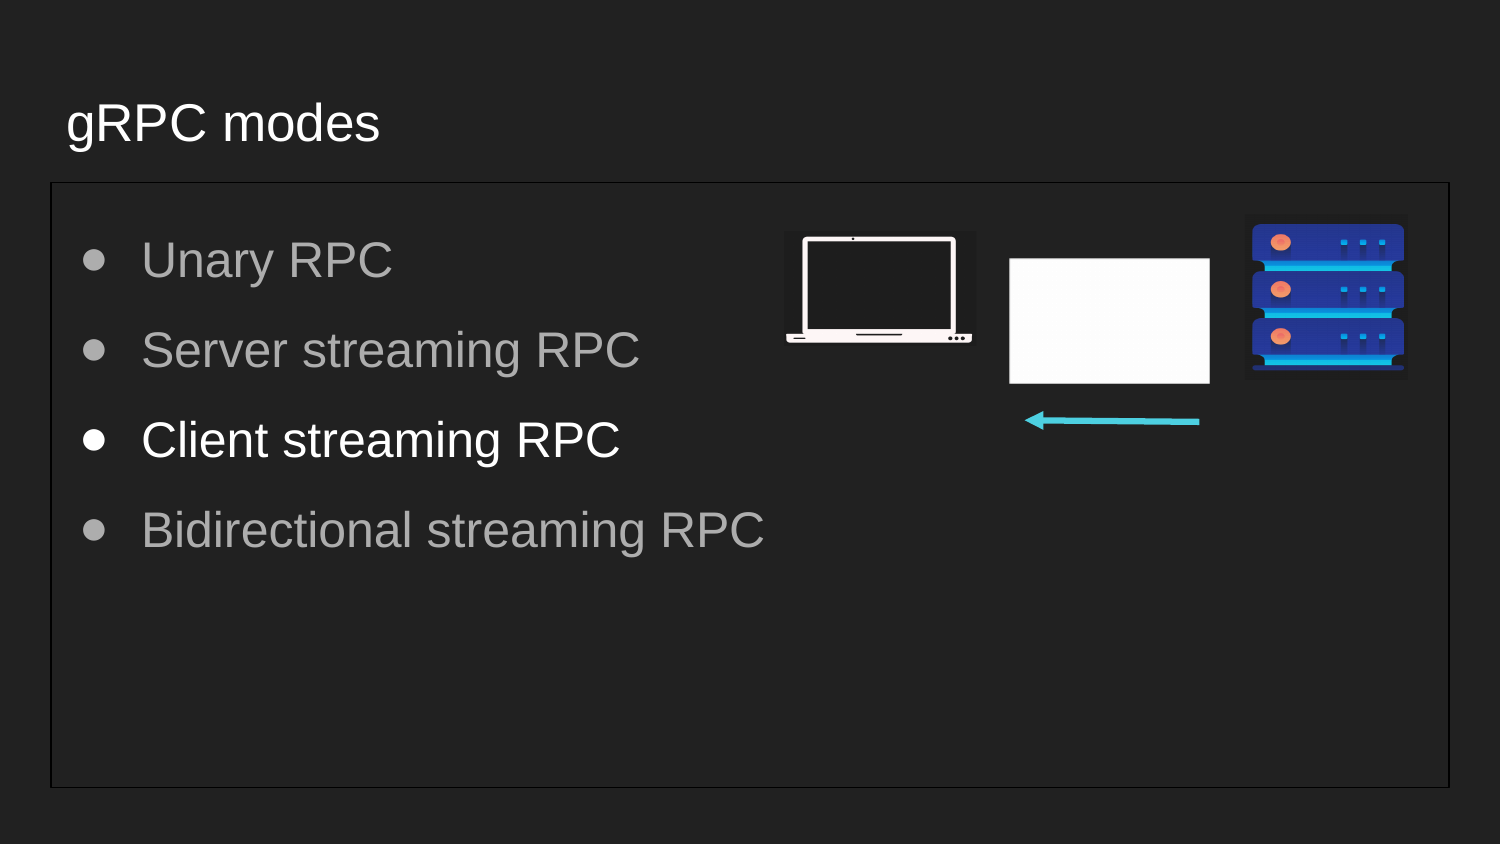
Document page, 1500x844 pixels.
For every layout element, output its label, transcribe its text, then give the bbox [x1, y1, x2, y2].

picture [1244, 214, 1408, 380]
list Unary RPC Server streaming RPC Client streaming RPC Bidirectional streaming RPC [51, 182, 1449, 788]
title gRPC modes [51, 72, 1449, 167]
picture [784, 231, 977, 346]
picture [1009, 258, 1210, 384]
